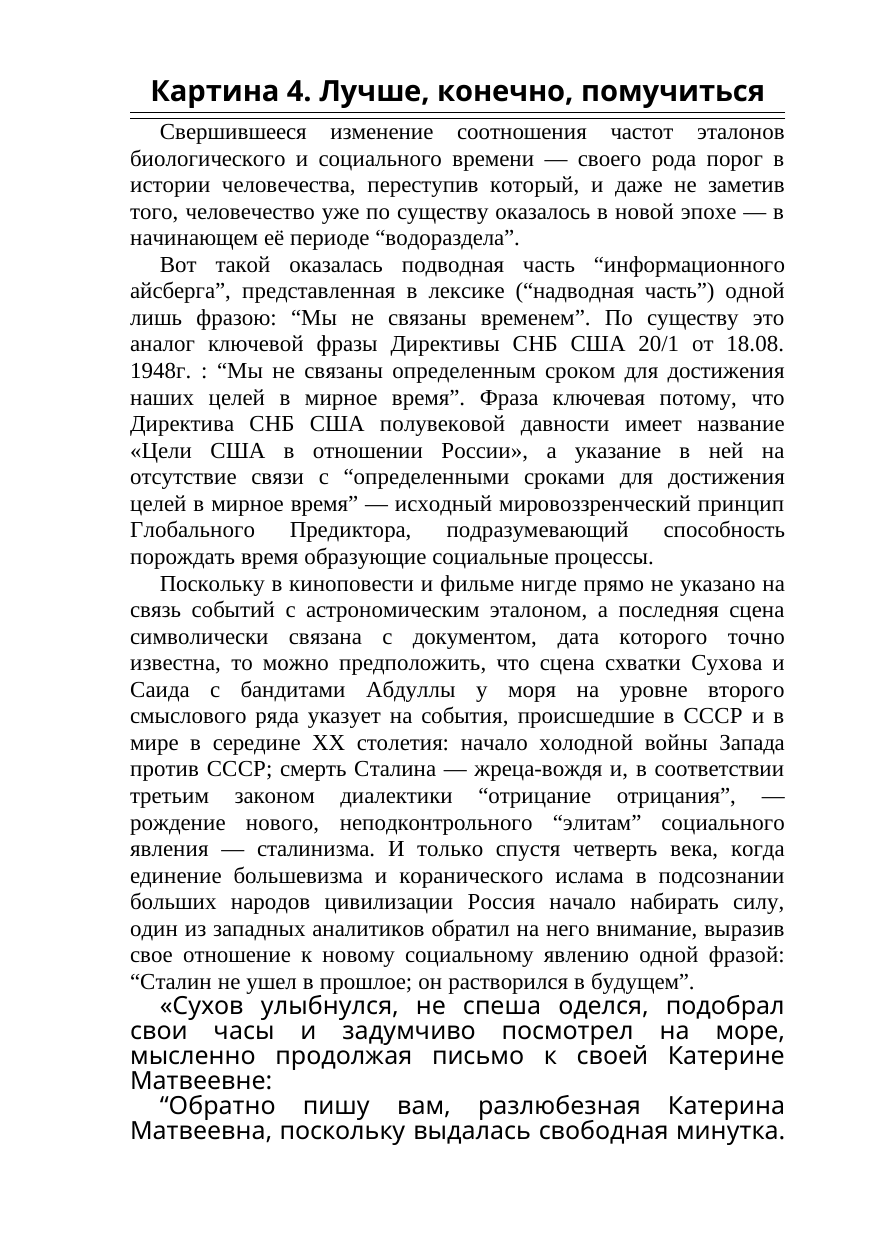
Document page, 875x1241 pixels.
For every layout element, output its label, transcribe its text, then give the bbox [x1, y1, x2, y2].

text Свершившееся изменение соотношения частот эталонов биологического и социального времени — своего рода порог в истории человечества, переступив который, и даже не заметив того, человечество уже по существу оказалось в новой эпохе — в начинающем её периоде “водораздела”. [130, 119, 785, 251]
text “Обратно пишу вам, разлюбезная Катерина Матвеевна, поскольку выдалась свободная минутка. [130, 1094, 785, 1144]
text Поскольку в киноповести и фильме нигде прямо не указано на связь событий с астрономическим эталоном, а последняя сцена символически связана с документом, дата которого точно известна, то можно предположить, что сцена схватки Сухова и Саида с бандитами Абдуллы у моря на уровне второго смыслового ряда указует на события, происшедшие в СССР и в мире в середине ХХ столетия: начало холодной войны Запада против СССР; смерть Сталина — жреца-вождя и, в соответствии третьим законом диалектики “отрицание отрицания”, — рождение нового, неподконтрольного “элитам” социального явления — сталинизма. И только спустя четверть века, когда единение большевизма и коранического ислама в подсознании больших народов цивилизации Россия начало набирать силу, один из западных аналитиков обратил на него внимание, выразив свое отношение к новому социальному явлению одной фразой: “Сталин не ушел в прошлое; он растворился в будущем”. [130, 569, 785, 994]
text Вот такой оказалась подводная часть “информационного айсберга”, представленная в лексике (“надводная часть”) одной лишь фразою: “Мы не связаны временем”. По существу это аналог ключевой фразы Директивы СНБ США 20/1 от 18.08. 1948г. : “Мы не связаны определенным сроком для достижения наших целей в мирное время”. Фраза ключевая потому, что Директива СНБ США полувековой давности имеет название «Цели США в отношении России», а указание в ней на отсутствие связи с “определенными сроками для достижения целей в мирное время” — исходный мировоззренческий принцип Глобального Предиктора, подразумевающий способность порождать время образующие социальные процессы. [130, 251, 785, 569]
text «Сухов улыбнулся, не спеша оделся, подобрал свои часы и задумчиво посмотрел на море, мысленно продолжая письмо к своей Катерине Матвеевне: [130, 994, 785, 1094]
